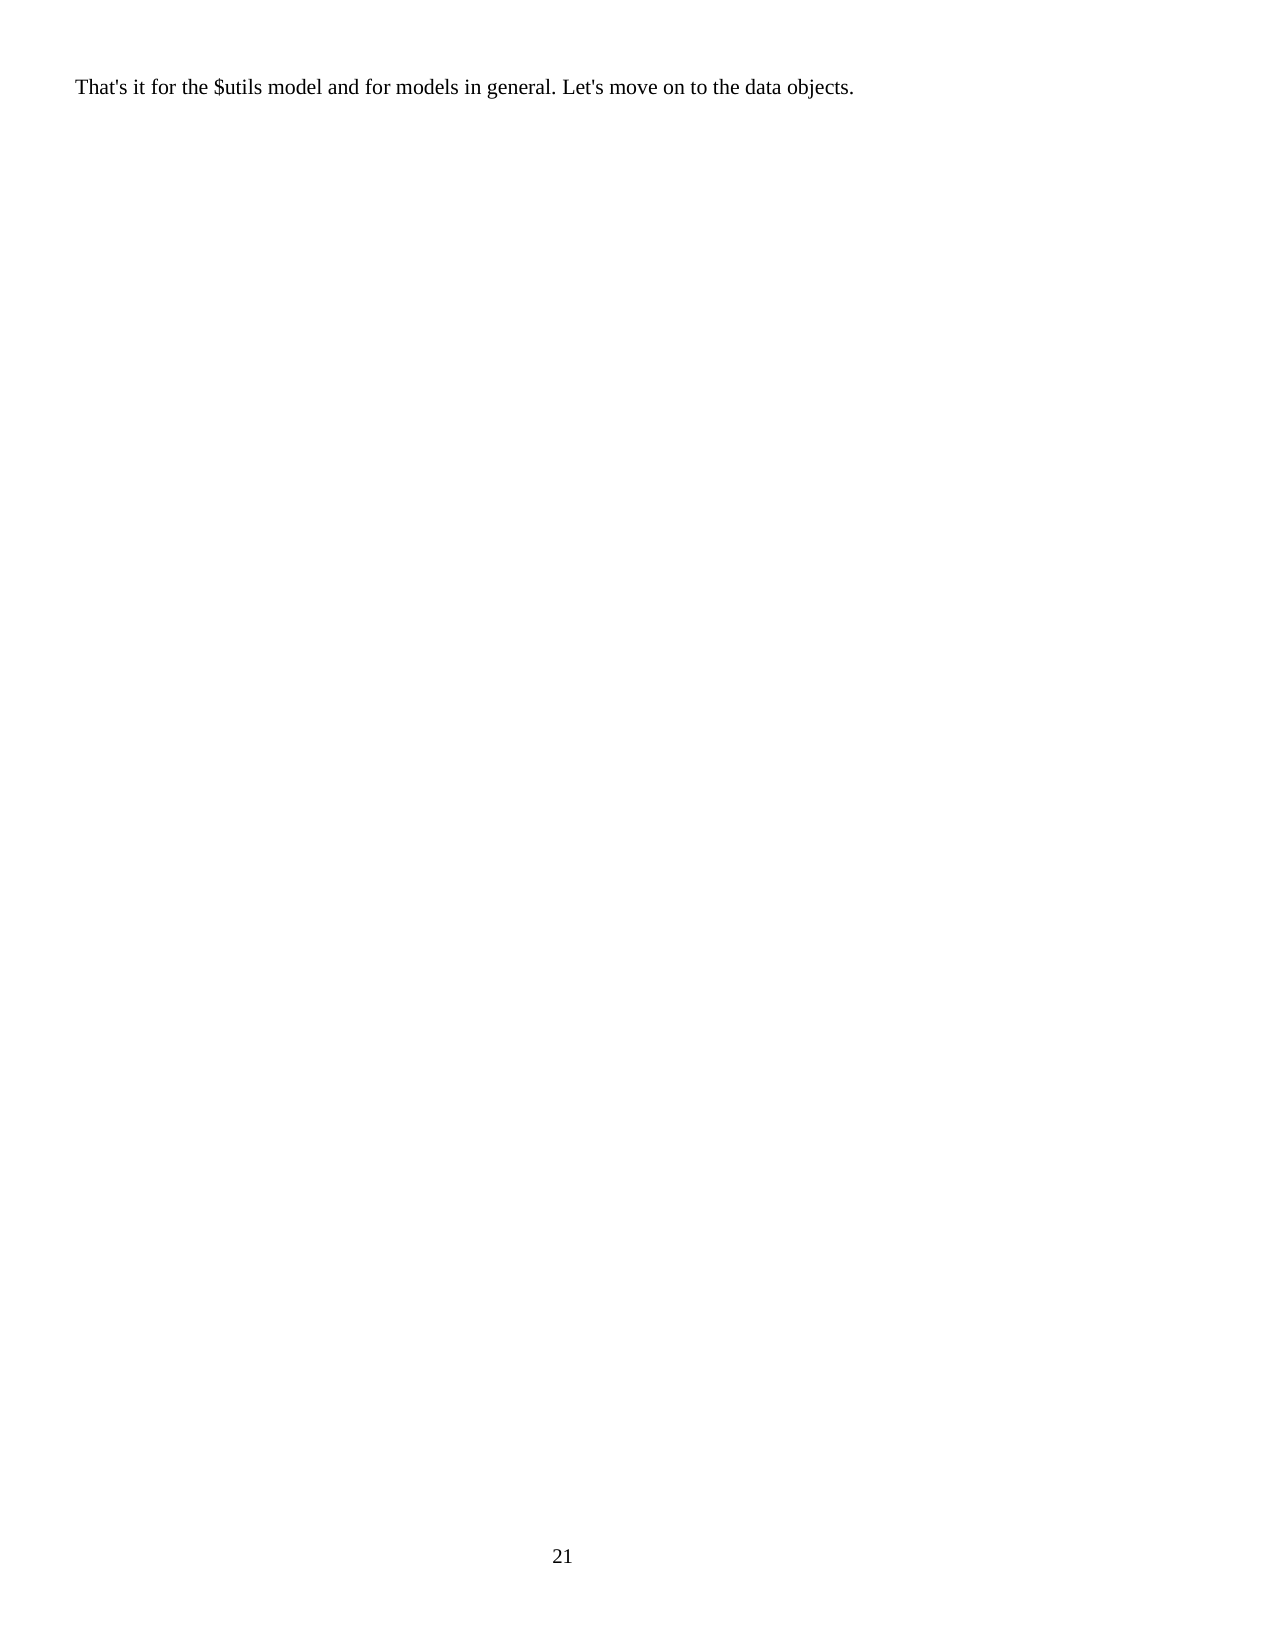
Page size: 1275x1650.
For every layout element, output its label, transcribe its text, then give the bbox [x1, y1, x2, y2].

text That's it for the $utils model and for models in general. Let's move on to the data objects. [75, 75, 1200, 99]
